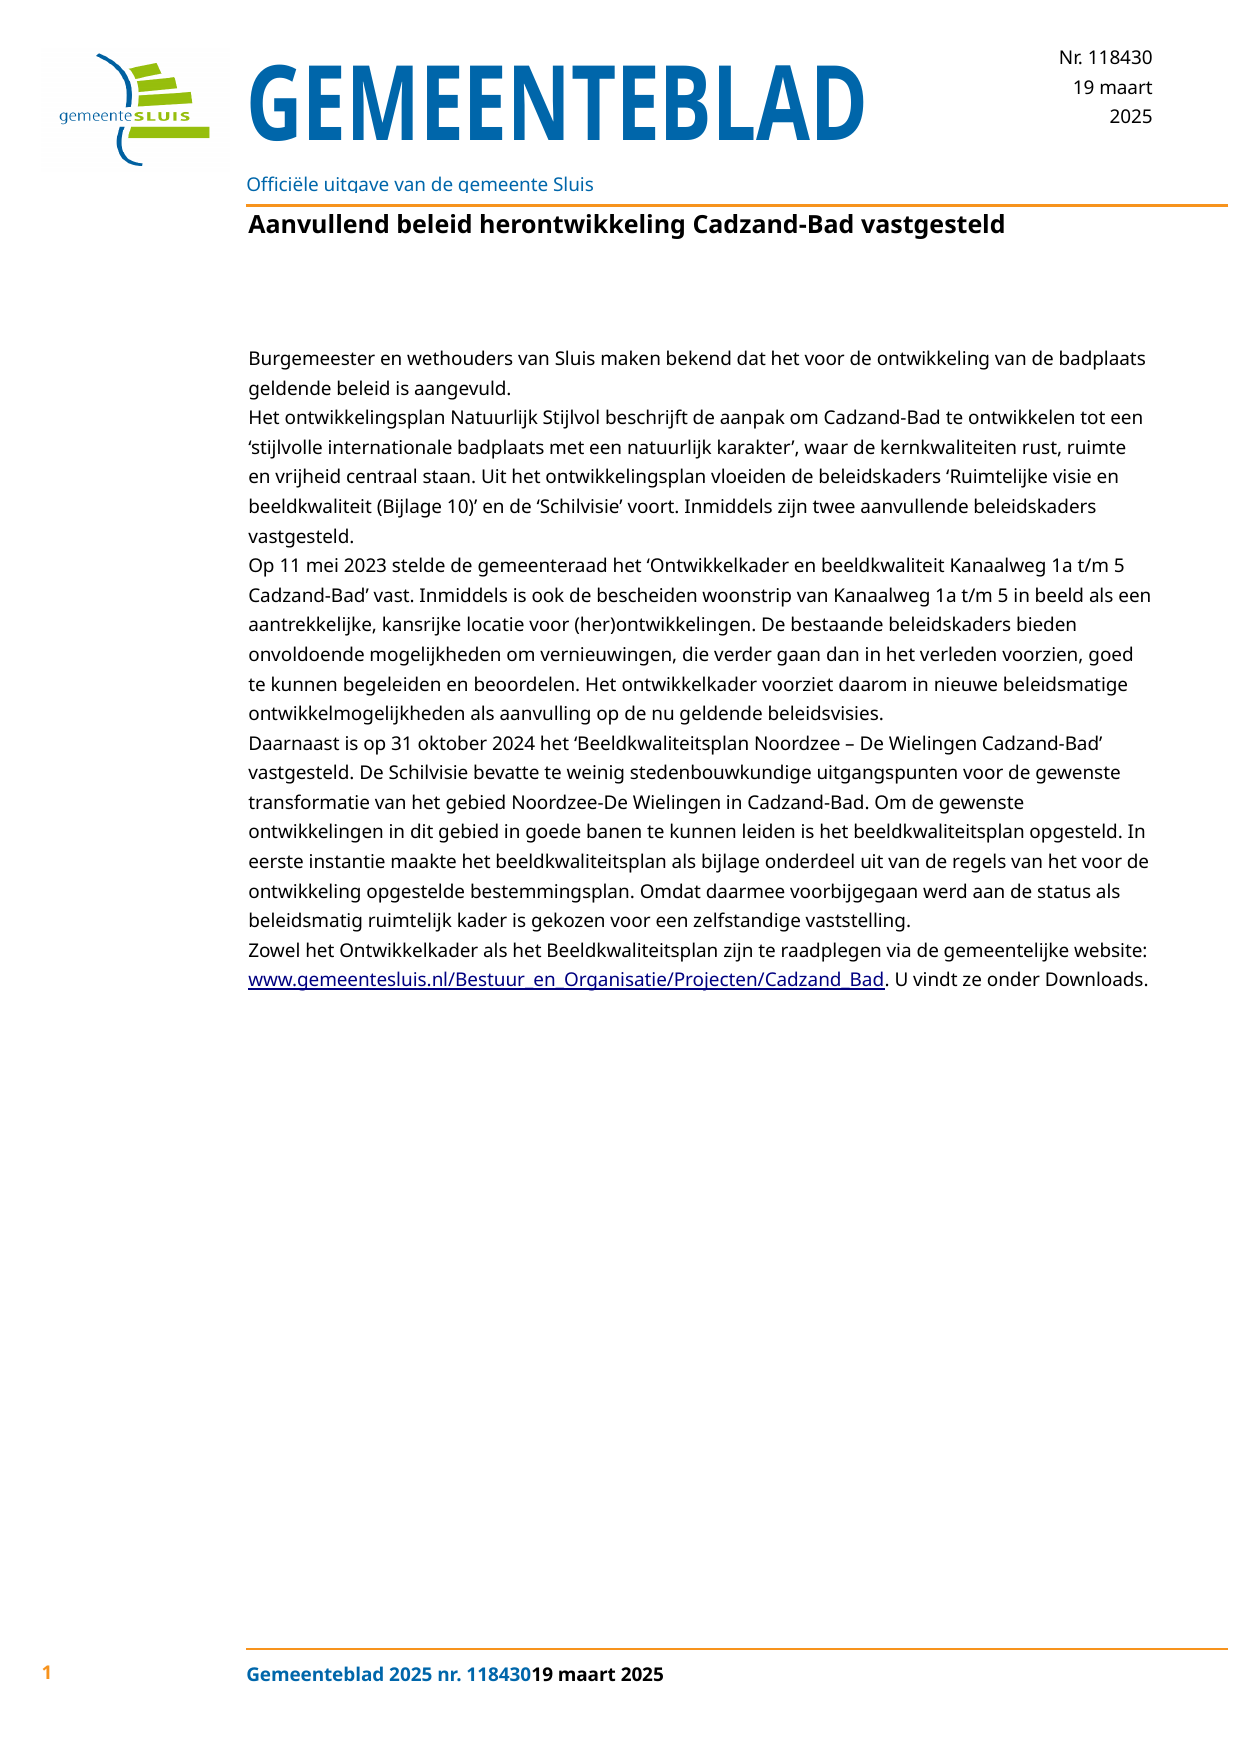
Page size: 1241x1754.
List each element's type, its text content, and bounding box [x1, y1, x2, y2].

text Het ontwikkelingsplan Natuurlijk Stijlvol beschrijft de aanpak om Cadzand-Bad te ontwikkelen tot een ‘stijlvolle internationale badplaats met een natuurlijk karakter’, waar de kernkwaliteiten rust, ruimte en vrijheid centraal staan. Uit het ontwikkelingsplan vloeiden de beleidskaders ‘Ruimtelijke visie en beeldkwaliteit (Bijlage 10)’ en de ‘Schilvisie’ voort. Inmiddels zijn twee aanvullende beleidskaders vastgesteld. [248, 404, 1152, 548]
text Burgemeester en wethouders van Sluis maken bekend dat het voor de ontwikkeling van de badplaats geldende beleid is aangevuld. [248, 345, 1152, 401]
text Daarnaast is op 31 oktober 2024 het ‘Beeldkwaliteitsplan Noordzee – De Wielingen Cadzand-Bad’ vastgesteld. De Schilvisie bevatte te weinig stedenbouwkundige uitgangspunten voor de gewenste transformatie van het gebied Noordzee-De Wielingen in Cadzand-Bad. Om de gewenste ontwikkelingen in dit gebied in goede banen te kunnen leiden is het beeldkwaliteitsplan opgesteld. In eerste instantie maakte het beeldkwaliteitsplan als bijlage onderdeel uit van de regels van het voor de ontwikkeling opgestelde bestemmingsplan. Omdat daarmee voorbijgegaan werd aan de status als beleidsmatig ruimtelijk kader is gekozen voor een zelfstandige vaststelling. [248, 730, 1152, 933]
text Aanvullend beleid herontwikkeling Cadzand-Bad vastgesteld [248, 207, 1152, 241]
text Op 11 mei 2023 stelde de gemeenteraad het ‘Ontwikkelkader en beeldkwaliteit Kanaalweg 1a t/m 5 Cadzand-Bad’ vast. Inmiddels is ook de bescheiden woonstrip van Kanaalweg 1a t/m 5 in beeld als een aantrekkelijke, kansrijke locatie voor (her)ontwikkelingen. De bestaande beleidskaders bieden onvoldoende mogelijkheden om vernieuwingen, die verder gaan dan in het verleden voorzien, goed te kunnen begeleiden en beoordelen. Het ontwikkelkader voorziet daarom in nieuwe beleidsmatige ontwikkelmogelijkheden als aanvulling op de nu geldende beleidsvisies. [248, 552, 1152, 726]
text Zowel het Ontwikkelkader als het Beeldkwaliteitsplan zijn te raadplegen via de gemeentelijke website: www.gemeentesluis.nl/Bestuur_en_Organisatie/Projecten/Cadzand_Bad. U vindt ze onder Downloads. [248, 937, 1152, 992]
picture [41, 47, 231, 172]
